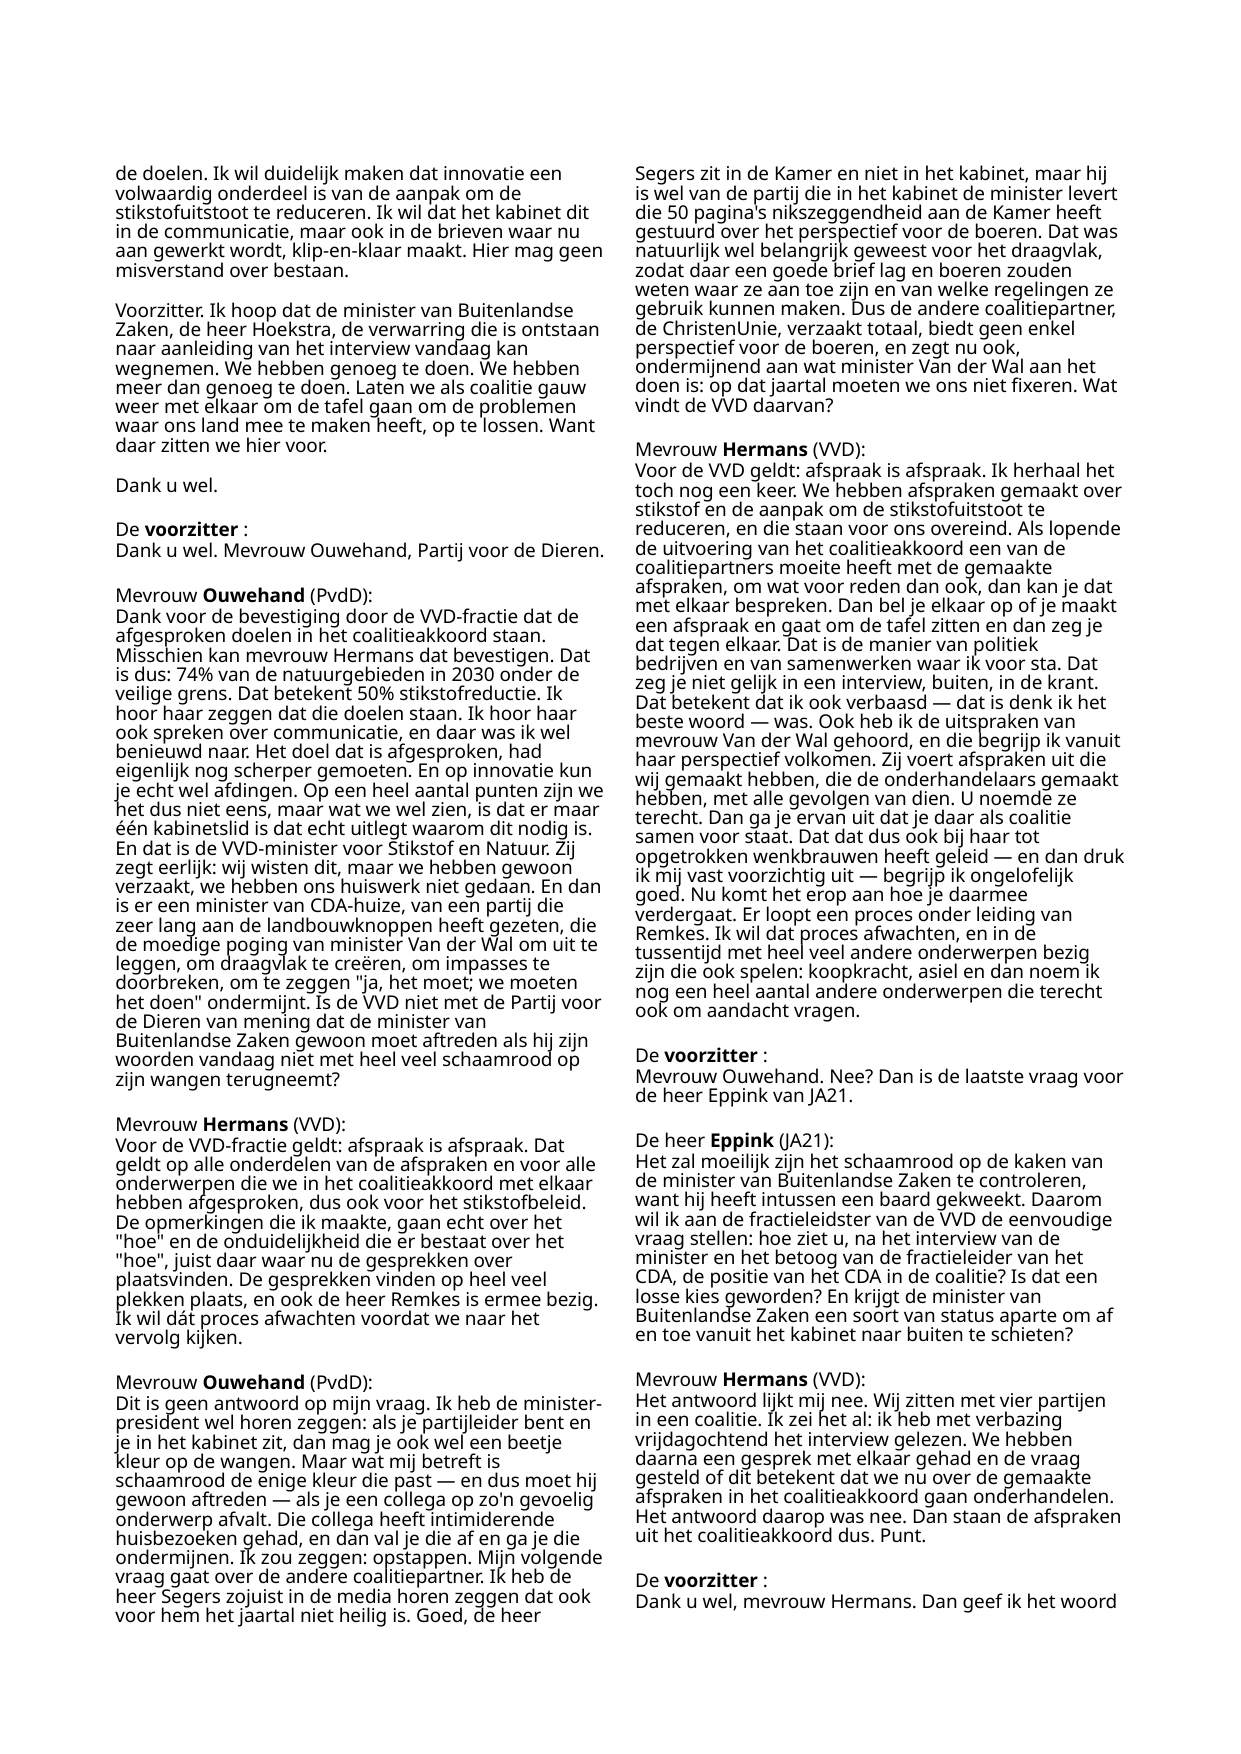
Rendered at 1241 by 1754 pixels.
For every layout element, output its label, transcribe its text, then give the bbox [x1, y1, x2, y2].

text Dank u wel. [115, 477, 605, 496]
text Segers zit in de Kamer en niet in het kabinet, maar hij is wel van de partij die in het kabinet de minister levert die 50 pagina's nikszeggendheid aan de Kamer heeft gestuurd over het perspectief voor de boeren. Dat was natuurlijk wel belangrijk geweest voor het draagvlak, zodat daar een goede brief lag en boeren zouden weten waar ze aan toe zijn en van welke regelingen ze gebruik kunnen maken. Dus de andere coalitiepartner, de ChristenUnie, verzaakt totaal, biedt geen enkel perspectief voor de boeren, en zegt nu ook, ondermijnend aan wat minister Van der Wal aan het doen is: op dat jaartal moeten we ons niet fixeren. Wat vindt de VVD daarvan? [635, 165, 1125, 416]
text Het zal moeilijk zijn het schaamrood op de kaken van de minister van Buitenlandse Zaken te controleren, want hij heeft intussen een baard gekweekt. Daarom wil ik aan de fractieleidster van de VVD de eenvoudige vraag stellen: hoe ziet u, na het interview van de minister en het betoog van de fractieleider van het CDA, de positie van het CDA in de coalitie? Is dat een losse kies geworden? En krijgt de minister van Buitenlandse Zaken een soort van status aparte om af en toe vanuit het kabinet naar buiten te schieten? [635, 1153, 1125, 1346]
text Dank u wel. Mevrouw Ouwehand, Partij voor de Dieren. [115, 542, 605, 562]
text De heer Eppink (JA21): [635, 1127, 1125, 1153]
text De voorzitter : [115, 517, 605, 542]
text De voorzitter : [635, 1567, 1125, 1593]
text Mevrouw Ouwehand (PvdD): [115, 582, 605, 608]
text Voorzitter. Ik hoop dat de minister van Buitenlandse Zaken, de heer Hoekstra, de verwarring die is ontstaan naar aanleiding van het interview vandaag kan wegnemen. We hebben genoeg te doen. We hebben meer dan genoeg te doen. Laten we als coalitie gauw weer met elkaar om de tafel gaan om de problemen waar ons land mee te maken heeft, op te lossen. Want daar zitten we hier voor. [115, 302, 605, 456]
text Mevrouw Ouwehand (PvdD): [115, 1369, 605, 1395]
text Dank voor de bevestiging door de VVD-fractie dat de afgesproken doelen in het coalitieakkoord staan. Misschien kan mevrouw Hermans dat bevestigen. Dat is dus: 74% van de natuurgebieden in 2030 onder de veilige grens. Dat betekent 50% stikstofreductie. Ik hoor haar zeggen dat die doelen staan. Ik hoor haar ook spreken over communicatie, en daar was ik wel benieuwd naar. Het doel dat is afgesproken, had eigenlijk nog scherper gemoeten. En op innovatie kun je echt wel afdingen. Op een heel aantal punten zijn we het dus niet eens, maar wat we wel zien, is dat er maar één kabinetslid is dat echt uitlegt waarom dit nodig is. En dat is de VVD-minister voor Stikstof en Natuur. Zij zegt eerlijk: wij wisten dit, maar we hebben gewoon verzaakt, we hebben ons huiswerk niet gedaan. En dan is er een minister van CDA-huize, van een partij die zeer lang aan de landbouwknoppen heeft gezeten, die de moedige poging van minister Van der Wal om uit te leggen, om draagvlak te creëren, om impasses te doorbreken, om te zeggen "ja, het moet; we moeten het doen" ondermijnt. Is de VVD niet met de Partij voor de Dieren van mening dat de minister van Buitenlandse Zaken gewoon moet aftreden als hij zijn woorden vandaag niet met heel veel schaamrood op zijn wangen terugneemt? [115, 608, 605, 1090]
text Mevrouw Hermans (VVD): [635, 1366, 1125, 1392]
text De voorzitter : [635, 1042, 1125, 1068]
text Het antwoord lijkt mij nee. Wij zitten met vier partijen in een coalitie. Ik zei het al: ik heb met verbazing vrijdagochtend het interview gelezen. We hebben daarna een gesprek met elkaar gehad en de vraag gesteld of dit betekent dat we nu over de gemaakte afspraken in het coalitieakkoord gaan onderhandelen. Het antwoord daarop was nee. Dan staan de afspraken uit het coalitieakkoord dus. Punt. [635, 1392, 1125, 1546]
text Mevrouw Ouwehand. Nee? Dan is de laatste vraag voor de heer Eppink van JA21. [635, 1068, 1125, 1106]
text Dit is geen antwoord op mijn vraag. Ik heb de minister-president wel horen zeggen: als je partijleider bent en je in het kabinet zit, dan mag je ook wel een beetje kleur op de wangen. Maar wat mij betreft is schaamrood de enige kleur die past — en dus moet hij gewoon aftreden — als je een collega op zo'n gevoelig onderwerp afvalt. Die collega heeft intimiderende huisbezoeken gehad, en dan val je die af en ga je die ondermijnen. Ik zou zeggen: opstappen. Mijn volgende vraag gaat over de andere coalitiepartner. Ik heb de heer Segers zojuist in de media horen zeggen dat ook voor hem het jaartal niet heilig is. Goed, de heer [115, 1395, 605, 1626]
text Voor de VVD-fractie geldt: afspraak is afspraak. Dat geldt op alle onderdelen van de afspraken en voor alle onderwerpen die we in het coalitieakkoord met elkaar hebben afgesproken, dus ook voor het stikstofbeleid. De opmerkingen die ik maakte, gaan echt over het "hoe" en de onduidelijkheid die er bestaat over het "hoe", juist daar waar nu de gesprekken over plaatsvinden. De gesprekken vinden op heel veel plekken plaats, en ook de heer Remkes is ermee bezig. Ik wil dát proces afwachten voordat we naar het vervolg kijken. [115, 1137, 605, 1348]
text Voor de VVD geldt: afspraak is afspraak. Ik herhaal het toch nog een keer. We hebben afspraken gemaakt over stikstof en de aanpak om de stikstofuitstoot te reduceren, en die staan voor ons overeind. Als lopende de uitvoering van het coalitieakkoord een van de coalitiepartners moeite heeft met de gemaakte afspraken, om wat voor reden dan ook, dan kan je dat met elkaar bespreken. Dan bel je elkaar op of je maakt een afspraak en gaat om de tafel zitten en dan zeg je dat tegen elkaar. Dat is de manier van politiek bedrijven en van samenwerken waar ik voor sta. Dat zeg je niet gelijk in een interview, buiten, in de krant. Dat betekent dat ik ook verbaasd — dat is denk ik het beste woord — was. Ook heb ik de uitspraken van mevrouw Van der Wal gehoord, en die begrijp ik vanuit haar perspectief volkomen. Zij voert afspraken uit die wij gemaakt hebben, die de onderhandelaars gemaakt hebben, met alle gevolgen van dien. U noemde ze terecht. Dan ga je ervan uit dat je daar als coalitie samen voor staat. Dat dat dus ook bij haar tot opgetrokken wenkbrauwen heeft geleid — en dan druk ik mij vast voorzichtig uit — begrijp ik ongelofelijk goed. Nu komt het erop aan hoe je daarmee verdergaat. Er loopt een proces onder leiding van Remkes. Ik wil dat proces afwachten, en in de tussentijd met heel veel andere onderwerpen bezig zijn die ook spelen: koopkracht, asiel en dan noem ik nog een heel aantal andere onderwerpen die terecht ook om aandacht vragen. [635, 462, 1125, 1021]
text Mevrouw Hermans (VVD): [635, 437, 1125, 462]
text Dank u wel, mevrouw Hermans. Dan geef ik het woord [635, 1593, 1125, 1612]
text Mevrouw Hermans (VVD): [115, 1111, 605, 1137]
text de doelen. Ik wil duidelijk maken dat innovatie een volwaardig onderdeel is van de aanpak om de stikstofuitstoot te reduceren. Ik wil dat het kabinet dit in de communicatie, maar ook in de brieven waar nu aan gewerkt wordt, klip-en-klaar maakt. Hier mag geen misverstand over bestaan. [115, 165, 605, 281]
